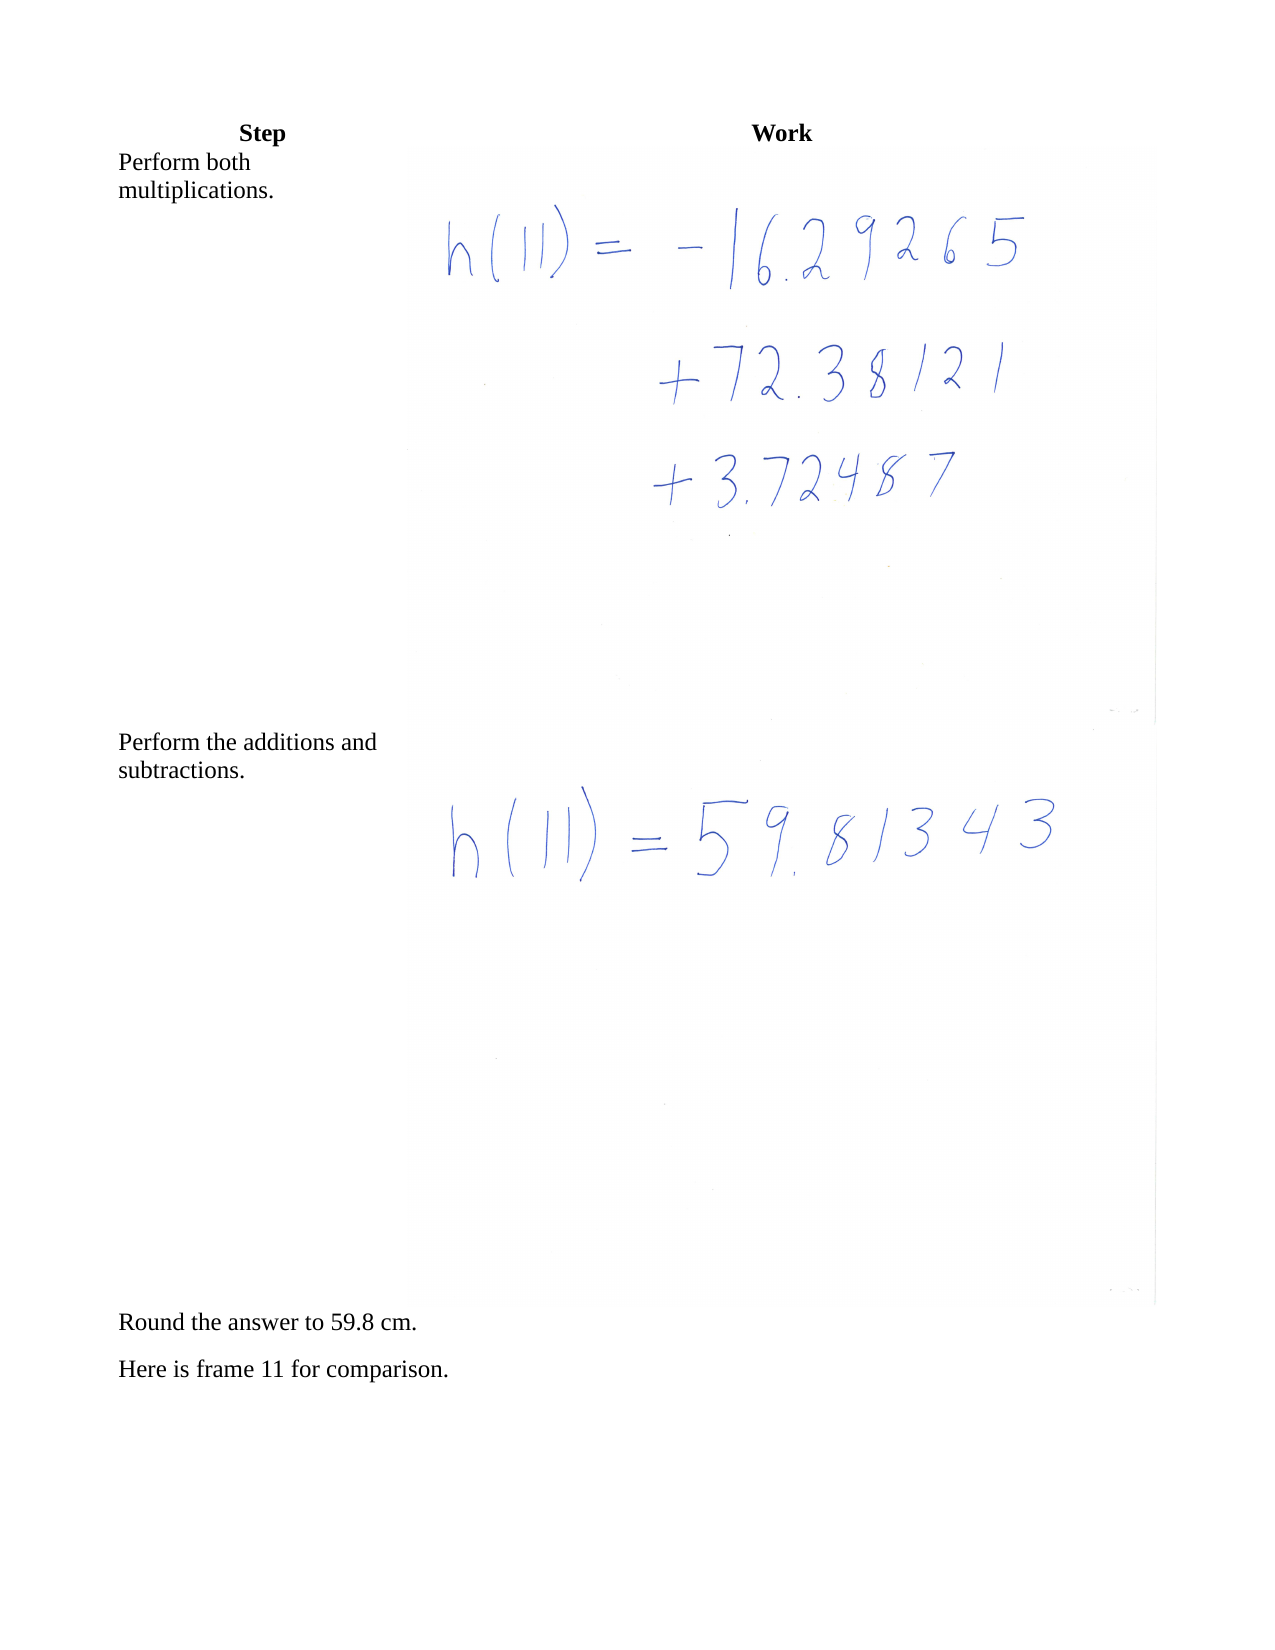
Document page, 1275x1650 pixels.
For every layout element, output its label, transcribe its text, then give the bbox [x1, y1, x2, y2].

table_header Work [407, 118, 1157, 146]
text Here is frame 11 for comparison. [118, 1354, 1157, 1383]
text Round the answer to 59.8 cm. [118, 1307, 1157, 1336]
table_header Step [118, 118, 407, 147]
table_cell Perform the additions and subtractions. [118, 727, 406, 1307]
table_cell Perform both multiplications. [118, 147, 406, 727]
picture [406, 146, 1157, 1307]
